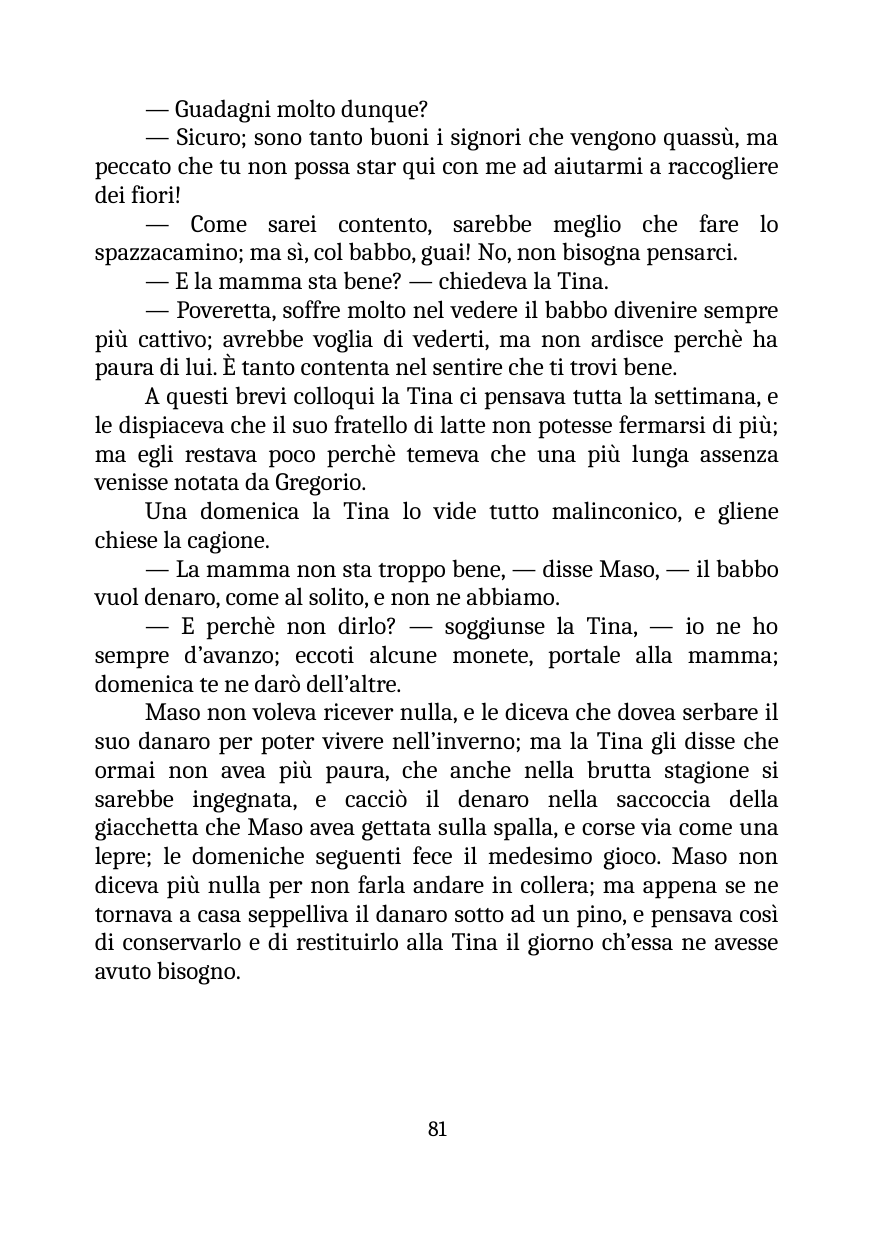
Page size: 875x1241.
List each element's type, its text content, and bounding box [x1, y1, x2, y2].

text Una domenica la Tina lo vide tutto malinconico, e gliene chiese la cagione. [94, 497, 779, 554]
text Maso non voleva ricever nulla, e le diceva che dovea serbare il suo danaro per poter vivere nell’inverno; ma la Tina gli disse che ormai non avea più paura, che anche nella brutta stagione si sarebbe ingegnata, e cacciò il denaro nella saccoccia della giacchetta che Maso avea gettata sulla spalla, e corse via come una lepre; le domeniche seguenti fece il medesimo gioco. Maso non diceva più nulla per non farla andare in collera; ma appena se ne tornava a casa seppelliva il danaro sotto ad un pino, e pensava così di conservarlo e di restituirlo alla Tina il giorno ch’essa ne avesse avuto bisogno. [94, 698, 779, 986]
text A questi brevi colloqui la Tina ci pensava tutta la settimana, e le dispiaceva che il suo fratello di latte non potesse fermarsi di più; ma egli restava poco perchè temeva che una più lunga assenza venisse notata da Gregorio. [94, 382, 779, 497]
text — Guadagni molto dunque? [94, 94, 779, 123]
text — Come sarei contento, sarebbe meglio che fare lo spazzacamino; ma sì, col babbo, guai! No, non bisogna pensarci. [94, 209, 779, 267]
text — La mamma non sta troppo bene, — disse Maso, — il babbo vuol denaro, come al solito, e non ne abbiamo. [94, 554, 779, 612]
text — Poveretta, soffre molto nel vedere il babbo divenire sempre più cattivo; avrebbe voglia di vederti, ma non ardisce perchè ha paura di lui. È tanto contenta nel sentire che ti trovi bene. [94, 296, 779, 382]
text — Sicuro; sono tanto buoni i signori che vengono quassù, ma peccato che tu non possa star qui con me ad aiutarmi a raccogliere dei fiori! [94, 123, 779, 209]
text — E perchè non dirlo? — soggiunse la Tina, — io ne ho sempre d’avanzo; eccoti alcune monete, portale alla mamma; domenica te ne darò dell’altre. [94, 612, 779, 698]
text — E la mamma sta bene? — chiedeva la Tina. [94, 267, 779, 296]
